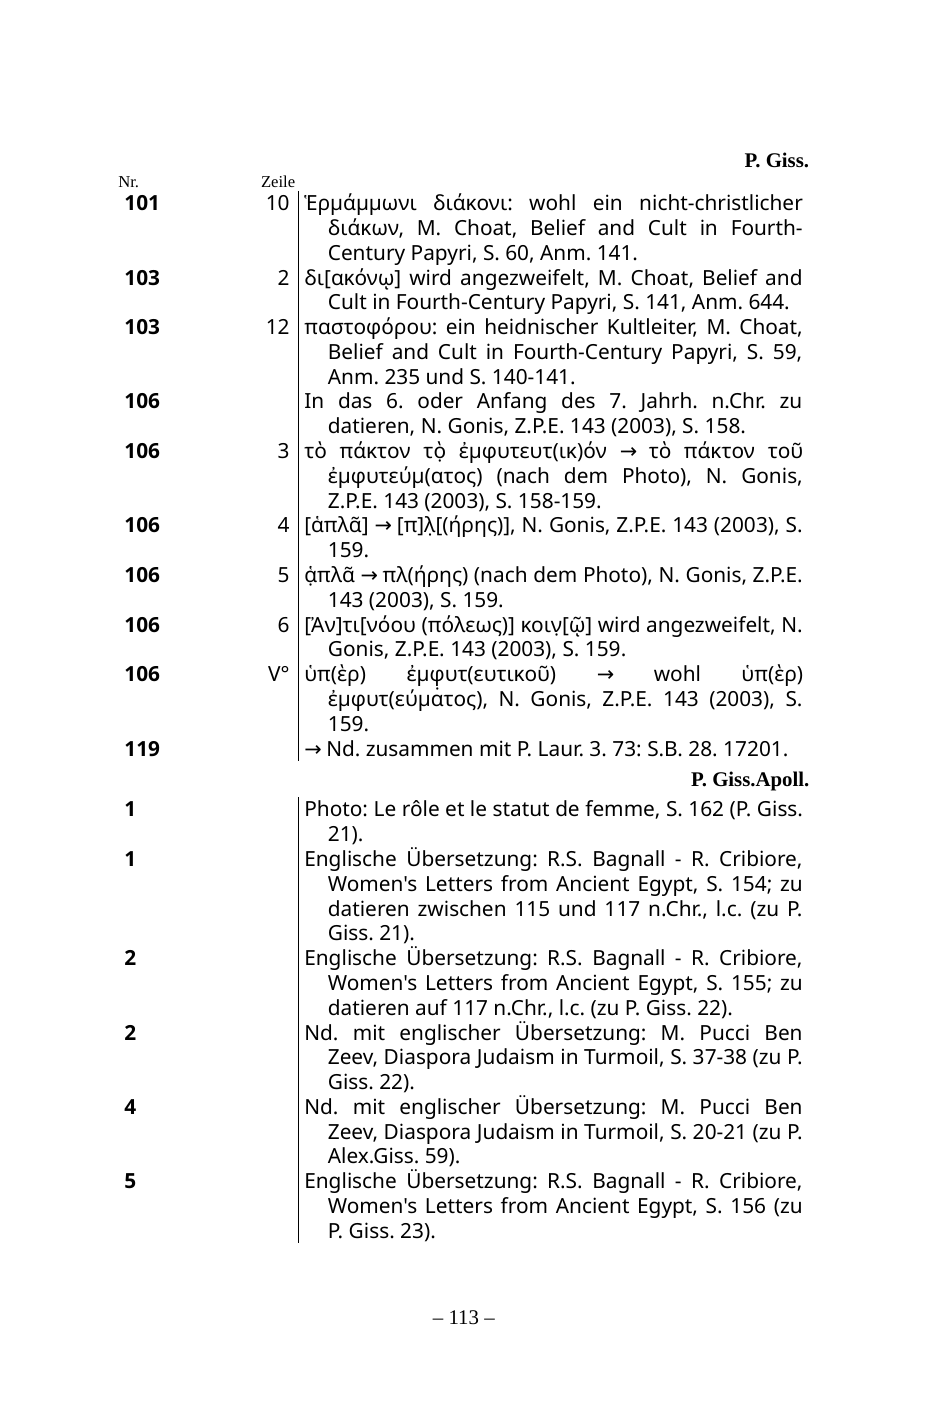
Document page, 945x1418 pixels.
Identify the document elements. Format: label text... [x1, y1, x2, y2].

table_cell Englische Übersetzung: R.S. Bagnall - R. Cribiore, Women's Letters from Ancient Egypt, S. 156 (zu P. Giss. 23). [299, 1169, 809, 1243]
table_cell In das 6. oder Anfang des 7. Jahrh. n.Chr. zu datieren, N. Gonis, Z.P.E. 143 (2003), S. 158. [299, 389, 809, 439]
table_cell 106 [118, 389, 207, 439]
table_cell 4 [118, 1095, 207, 1169]
table_cell [207, 1095, 298, 1169]
table_cell 2 [118, 946, 207, 1020]
table_cell 2 [118, 1020, 207, 1094]
table_cell 103 [118, 265, 207, 315]
table_cell Nd. mit englischer Übersetzung: M. Pucci Ben Zeev, Diaspora Judaism in Turmoil, S. 20-21 (zu P. Alex.Giss. 59). [299, 1095, 809, 1169]
table_cell 103 [118, 315, 207, 389]
table_cell [Ἀν]τι[νόου (πόλεως)] κοιν̣[ῷ] wird angezweifelt, N. Gonis, Z.P.E. 143 (2003), S. 159. [299, 612, 809, 662]
table_cell 3 [207, 439, 298, 513]
table_cell 5 [207, 563, 298, 612]
table_cell 106 [118, 439, 207, 513]
table_cell τὸ πάκτον τὸ̣ ἐμφυτευτ(ικ)όν → τὸ πάκτον τοῦ ἐμφυτεύμ(ατος) (nach dem Photo), N. Gonis, Z.P.E. 143 (2003), S. 158-159. [299, 439, 809, 513]
table_header 1 [118, 797, 207, 847]
table_cell Englische Übersetzung: R.S. Bagnall - R. Cribiore, Women's Letters from Ancient Egypt, S. 155; zu datieren auf 117 n.Chr., l.c. (zu P. Giss. 22). [299, 946, 809, 1020]
table_cell → Nd. zusammen mit P. Laur. 3. 73: S.B. 28. 17201. [299, 736, 809, 761]
table_cell [207, 847, 298, 946]
table_cell 101 [118, 191, 207, 265]
table_cell [ἁπλᾶ] → [π]λ̣[(ήρης)], N. Gonis, Z.P.E. 143 (2003), S. 159. [299, 513, 809, 563]
table_cell δι[ακόνῳ] wird angezweifelt, M. Choat, Belief and Cult in Fourth-Century Papyri, S. 141, Anm. 644. [299, 265, 809, 315]
table_cell Englische Übersetzung: R.S. Bagnall - R. Cribiore, Women's Letters from Ancient Egypt, S. 154; zu datieren zwischen 115 und 117 n.Chr., l.c. (zu P. Giss. 21). [299, 847, 809, 946]
table_cell [207, 1169, 298, 1243]
table_cell [207, 1020, 298, 1094]
table_cell 4 [207, 513, 298, 563]
table_cell 6 [207, 612, 298, 662]
table_cell V° [207, 662, 298, 736]
table_cell 2 [207, 265, 298, 315]
table_header Photo: Le rôle et le statut de femme, S. 162 (P. Giss. 21). [299, 797, 809, 847]
table_cell [207, 389, 298, 439]
table_cell 106 [118, 563, 207, 612]
table_cell 106 [118, 662, 207, 736]
table_cell ἁ̣πλᾶ → πλ(ήρης) (nach dem Photo), N. Gonis, Z.P.E. 143 (2003), S. 159. [299, 563, 809, 612]
table_header [207, 797, 298, 847]
table_cell 106 [118, 513, 207, 563]
table_cell 5 [118, 1169, 207, 1243]
table_cell [207, 736, 298, 761]
table_cell 10 [207, 191, 298, 265]
subtitle P. Giss.Apoll. [118, 767, 809, 791]
table_cell 119 [118, 736, 207, 761]
table_cell 106 [118, 612, 207, 662]
table_cell ὑπ(ὲρ) ἐμφ̣υτ(ευτικοῦ) → wohl ὑπ(ὲρ) ἐμφυτ(εύματος), N. Gonis, Z.P.E. 143 (2003), S. 159. [299, 662, 809, 736]
table_cell παστοφόρου: ein heidnischer Kultleiter, M. Choat, Belief and Cult in Fourth-Century Papyri, S. 59, Anm. 235 und S. 140-141. [299, 315, 809, 389]
table_cell [207, 946, 298, 1020]
table_cell 12 [207, 315, 298, 389]
table_cell Ἑρμάμμωνι διάκονι: wohl ein nicht-christlicher διάκων, M. Choat, Belief and Cult in Fourth-Century Papyri, S. 60, Anm. 141. [299, 191, 809, 265]
table_cell 1 [118, 847, 207, 946]
table_cell Nd. mit englischer Übersetzung: M. Pucci Ben Zeev, Diaspora Judaism in Turmoil, S. 37-38 (zu P. Giss. 22). [299, 1020, 809, 1094]
